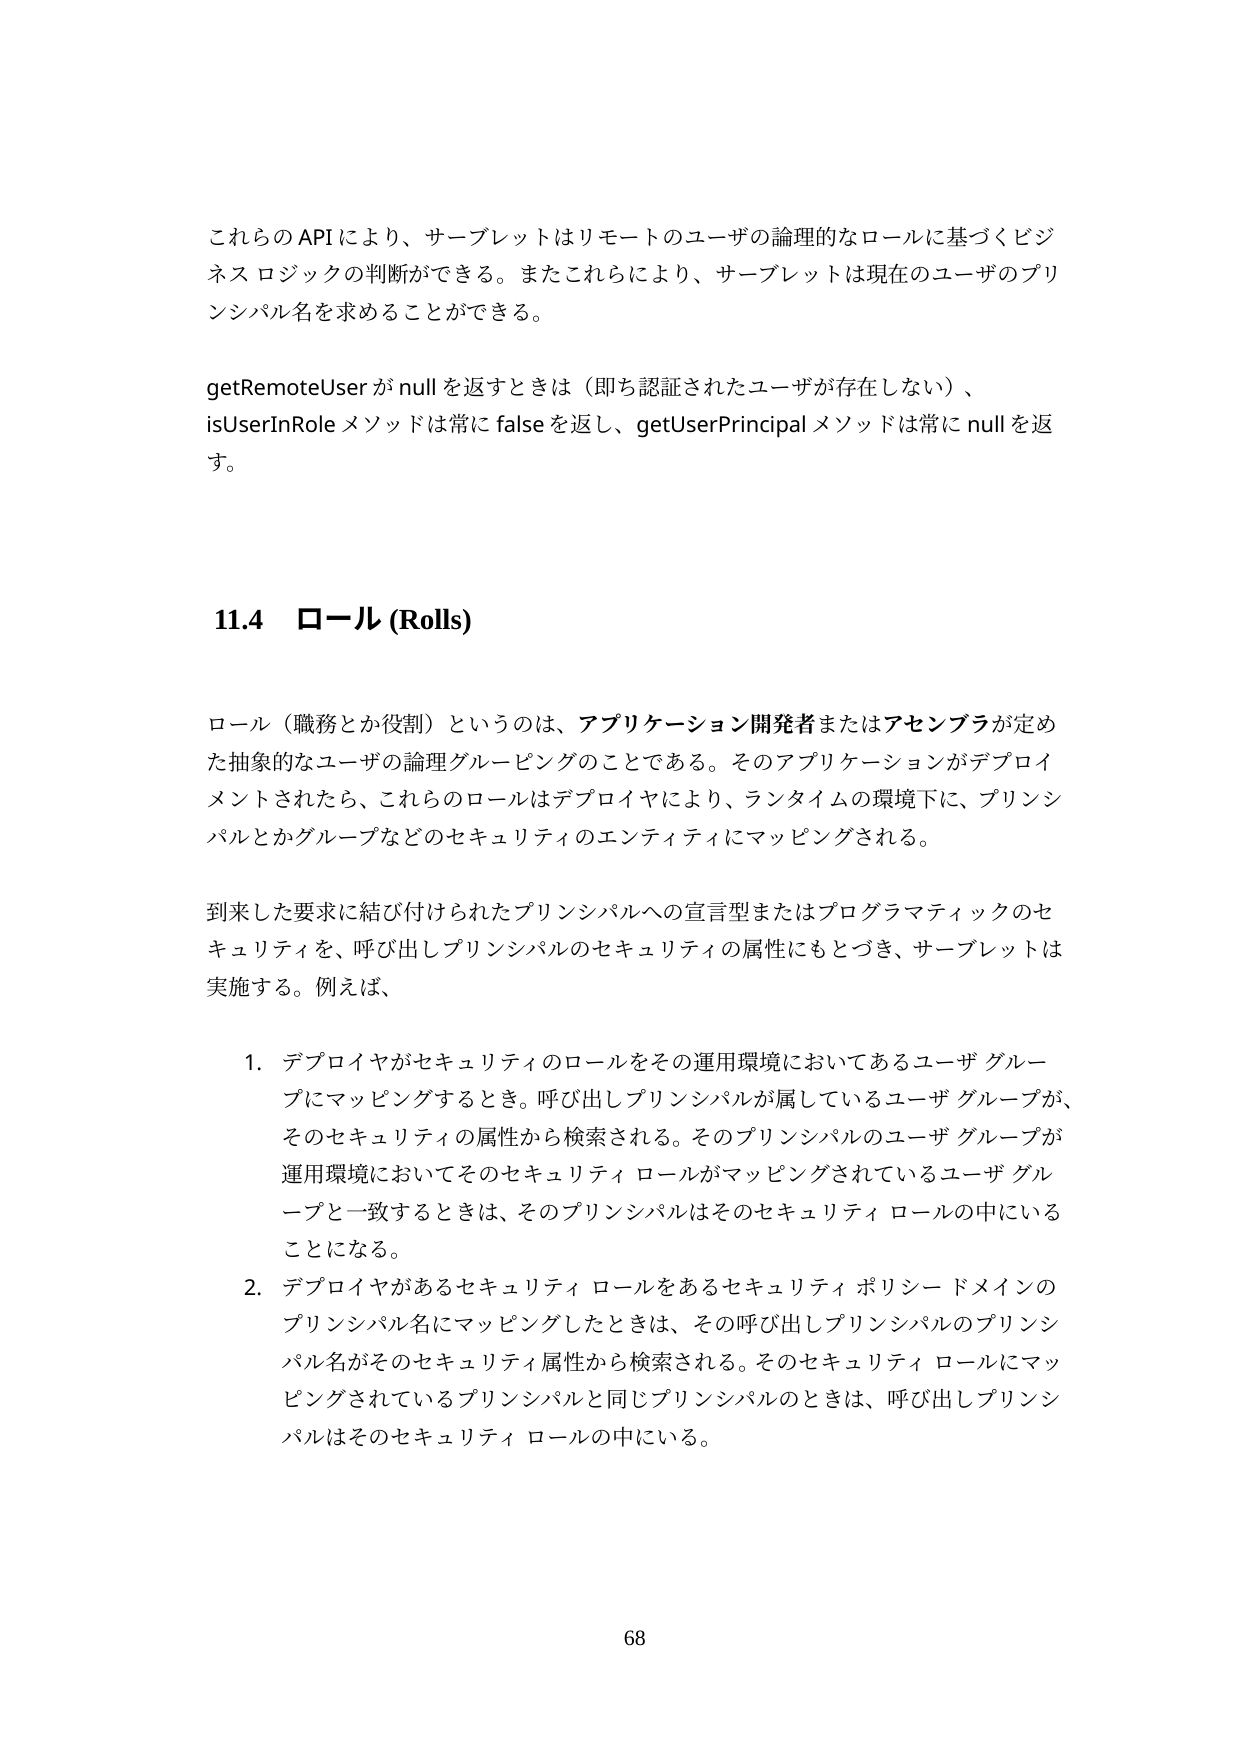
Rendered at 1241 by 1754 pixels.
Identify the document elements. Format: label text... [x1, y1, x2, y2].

text getRemoteUserがnullを返すときは（即ち認証されたユーザが存在しない）、isUserInRoleメソッドは常にfalseを返し、getUserPrincipalメソッドは常にnullを返す。 [206, 367, 1063, 479]
list デプロイヤがあるセキュリティ ロールをあるセキュリティ ポリシー ドメインのプリンシパル名にマッピングしたときは、その呼び出しプリンシパルのプリンシパル名がそのセキュリティ属性から検索される。そのセキュリティ ロールにマッピングされているプリンシパルと同じプリンシパルのときは、呼び出しプリンシパルはそのセキュリティ ロールの中にいる。 [244, 1267, 1063, 1454]
text ロール（職務とか役割）というのは、アプリケーション開発者またはアセンブラが定めた抽象的なユーザの論理グルーピングのことである。そのアプリケーションがデプロイメントされたら、これらのロールはデプロイヤにより、ランタイムの環境下に、プリンシパルとかグループなどのセキュリティのエンティティにマッピングされる。 [206, 704, 1063, 854]
text 到来した要求に結び付けられたプリンシパルへの宣言型またはプログラマティックのセキュリティを、呼び出しプリンシパルのセキュリティの属性にもとづき、サーブレットは実施する。例えば、 [206, 892, 1063, 1004]
list デプロイヤがセキュリティのロールをその運用環境においてあるユーザ グループにマッピングするとき。呼び出しプリンシパルが属しているユーザ グループが、そのセキュリティの属性から検索される。そのプリンシパルのユーザ グループが運用環境においてそのセキュリティ ロールがマッピングされているユーザ グループと一致するときは、そのプリンシパルはそのセキュリティ ロールの中にいることになる。 [244, 1042, 1063, 1267]
subtitle ロール (Rolls) [206, 579, 1063, 654]
text これらのAPIにより、サーブレットはリモートのユーザの論理的なロールに基づくビジネス ロジックの判断ができる。またこれらにより、サーブレットは現在のユーザのプリンシパル名を求めることができる。 [206, 217, 1063, 329]
